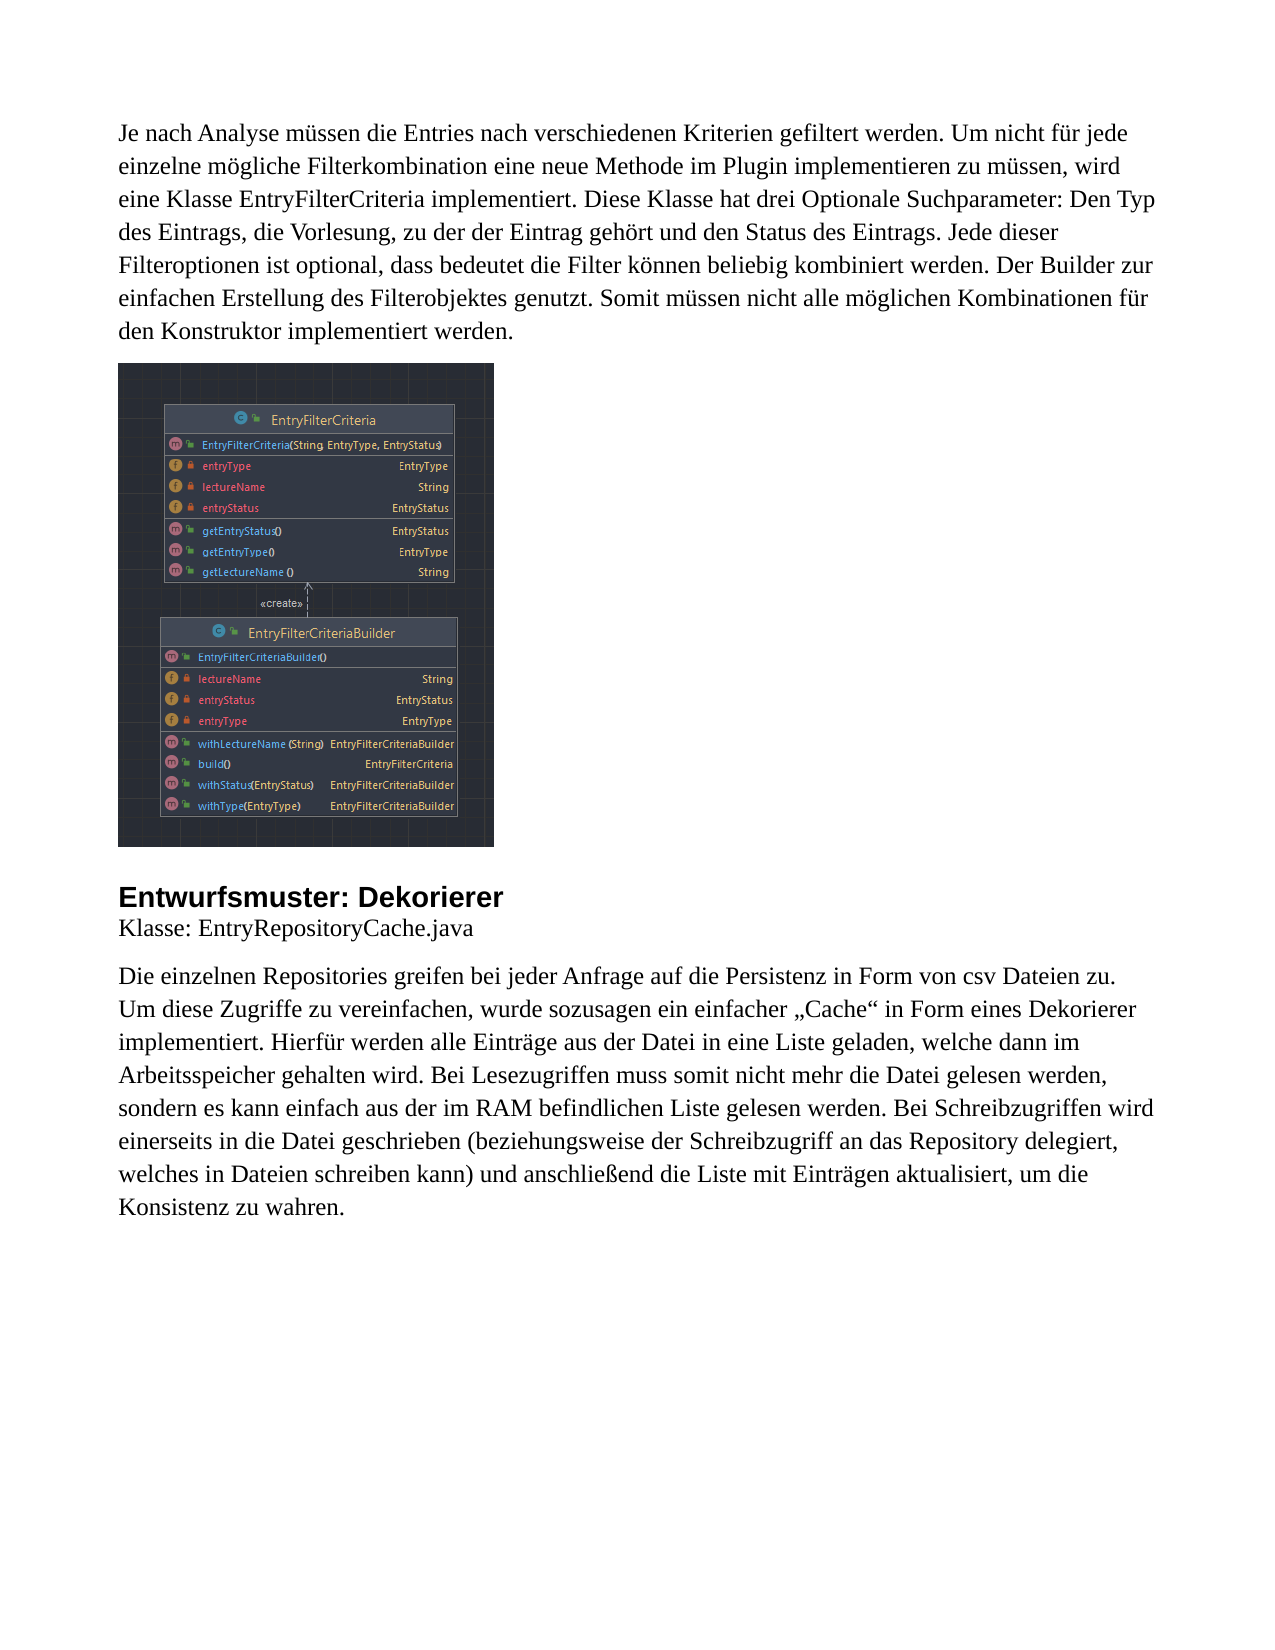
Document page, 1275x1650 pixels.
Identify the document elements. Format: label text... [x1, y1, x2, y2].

text Klasse: EntryRepositoryCache.java [118, 913, 1157, 942]
text Die einzelnen Repositories greifen bei jeder Anfrage auf die Persistenz in Form von csv Dateien zu. Um diese Zugriffe zu vereinfachen, wurde sozusagen ein einfacher „Cache“ in Form eines Dekorierer implementiert. Hierfür werden alle Einträge aus der Datei in eine Liste geladen, welche dann im Arbeitsspeicher gehalten wird. Bei Lesezugriffen muss somit nicht mehr die Datei gelesen werden, sondern es kann einfach aus der im RAM befindlichen Liste gelesen werden. Bei Schreibzugriffen wird einerseits in die Datei geschrieben (beziehungsweise der Schreibzugriff an das Repository delegiert, welches in Dateien schreiben kann) und anschließend die Liste mit Einträgen aktualisiert, um die Konsistenz zu wahren. [118, 961, 1157, 1221]
subtitle Entwurfsmuster: Dekorierer [118, 880, 1157, 913]
text Je nach Analyse müssen die Entries nach verschiedenen Kriterien gefiltert werden. Um nicht für jede einzelne mögliche Filterkombination eine neue Methode im Plugin implementieren zu müssen, wird eine Klasse EntryFilterCriteria implementiert. Diese Klasse hat drei Optionale Suchparameter: Den Typ des Eintrags, die Vorlesung, zu der der Eintrag gehört und den Status des Eintrags. Jede dieser Filteroptionen ist optional, dass bedeutet die Filter können beliebig kombiniert werden. Der Builder zur einfachen Erstellung des Filterobjektes genutzt. Somit müssen nicht alle möglichen Kombinationen für den Konstruktor implementiert werden. [118, 118, 1157, 345]
